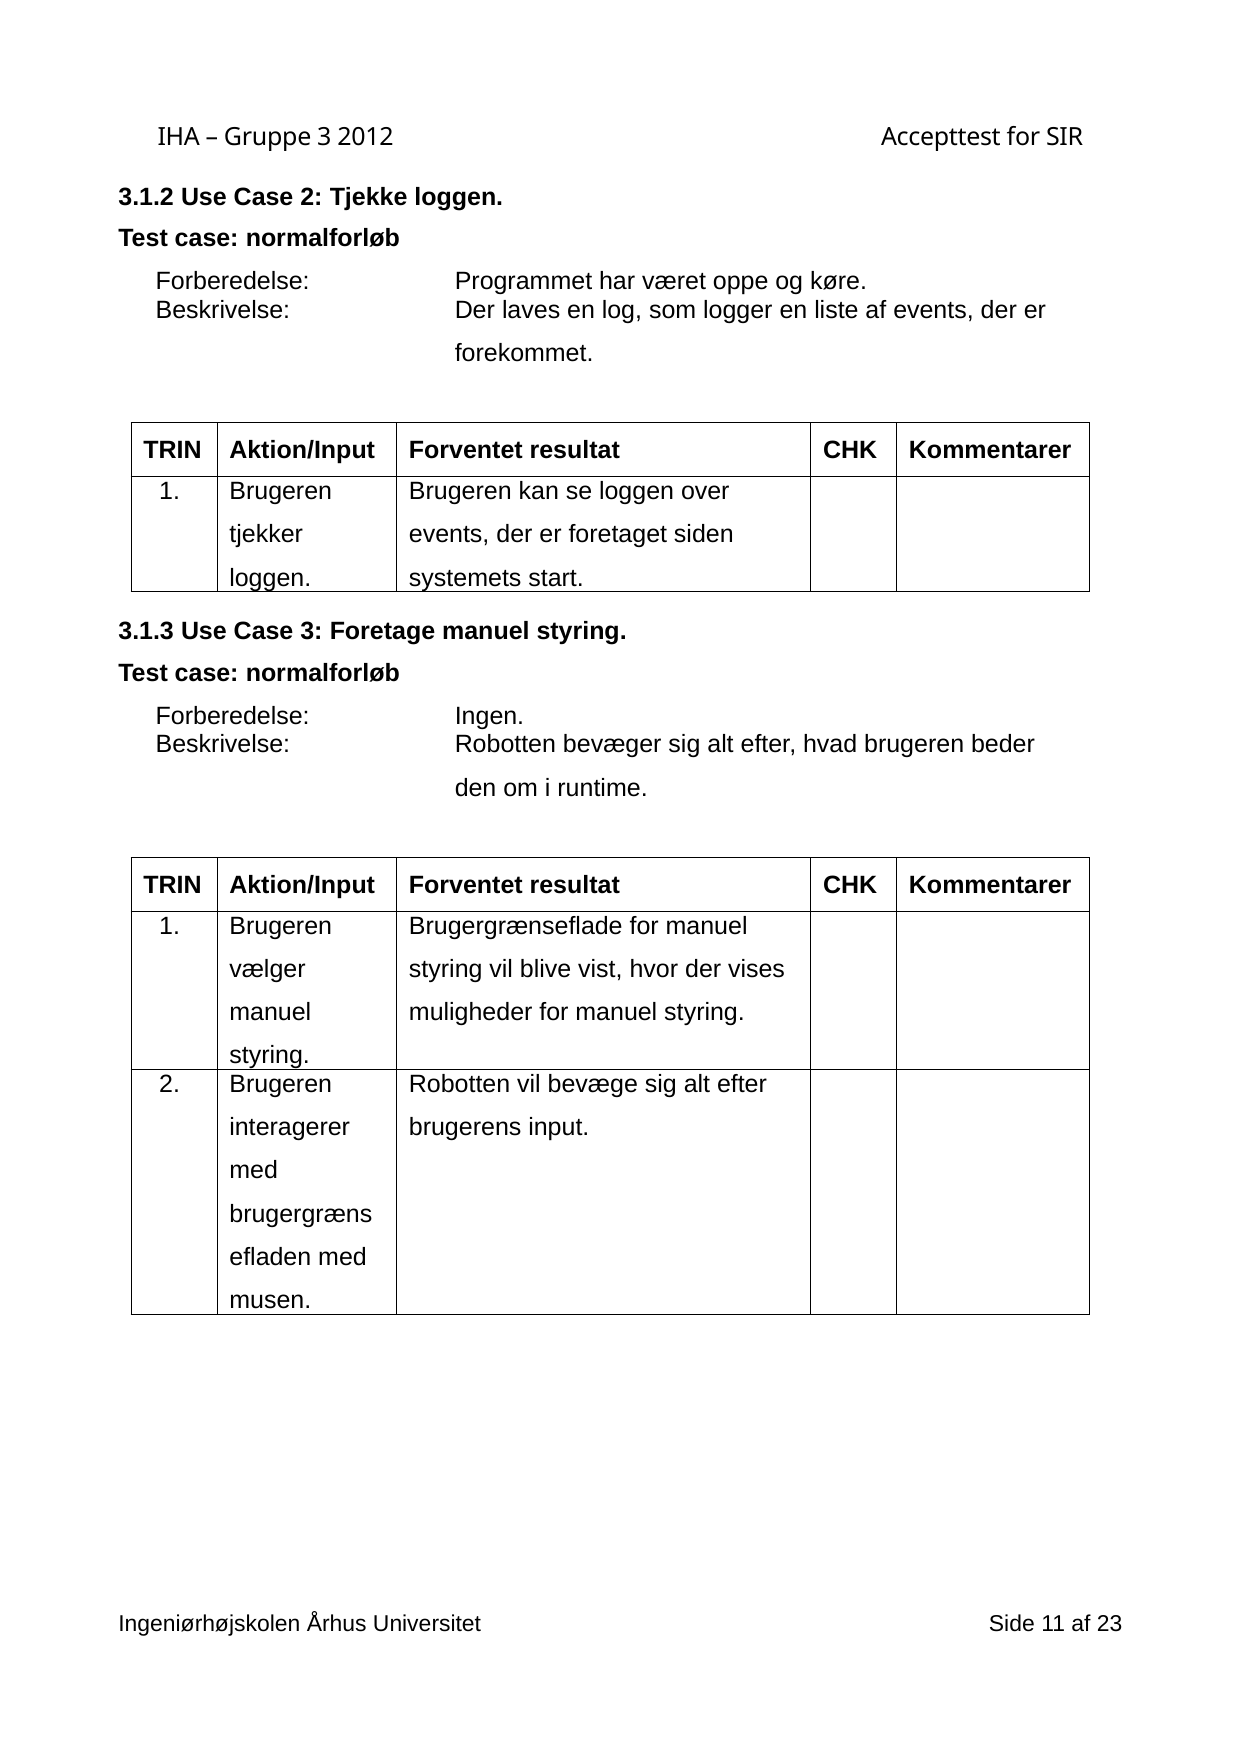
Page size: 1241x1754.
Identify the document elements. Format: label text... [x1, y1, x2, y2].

table_cell Robotten vil bevæge sig alt efter brugerens input. [397, 1070, 810, 1313]
table_cell [811, 477, 896, 591]
table_cell [132, 477, 217, 591]
text Test case: normalforløb [118, 658, 1122, 686]
text Test case: normalforløb [118, 223, 1122, 252]
table_cell [132, 912, 217, 1069]
table_cell Robotten bevæger sig alt efter, hvad brugeren beder den om i runtime. [443, 730, 1089, 814]
table_header CHK [811, 423, 896, 476]
table_header Kommentarer [897, 423, 1089, 476]
table_cell Brugeren vælger manuel styring. [218, 912, 396, 1069]
table_cell Der laves en log, som logger en liste af events, der er forekommet. [443, 295, 1089, 379]
subtitle 3.1.2 Use Case 2: Tjekke loggen. [118, 182, 1122, 210]
table_cell [897, 1070, 1089, 1313]
table_header Programmet har været oppe og køre. [443, 266, 1089, 295]
table_header Kommentarer [897, 858, 1089, 911]
table_header Aktion/Input [218, 423, 396, 476]
table_header Forventet resultat [397, 858, 810, 911]
table_header Forberedelse: [144, 266, 443, 295]
table_header TRIN [132, 858, 217, 911]
table_cell Brugeren tjekker loggen. [218, 477, 396, 591]
subtitle 3.1.3 Use Case 3: Foretage manuel styring. [118, 616, 1122, 645]
table_cell Brugergrænseflade for manuel styring vil blive vist, hvor der vises muligheder for manuel styring. [397, 912, 810, 1069]
table_cell Beskrivelse: [144, 295, 443, 379]
table_header Forberedelse: [144, 701, 443, 729]
table_cell Brugeren kan se loggen over events, der er foretaget siden systemets start. [397, 477, 810, 591]
table_header CHK [811, 858, 896, 911]
table_header Forventet resultat [397, 423, 810, 476]
table_header TRIN [132, 423, 217, 476]
table_cell Beskrivelse: [144, 730, 443, 814]
table_cell [811, 912, 896, 1069]
table_cell [811, 1070, 896, 1313]
table_cell [897, 477, 1089, 591]
table_cell [132, 1070, 217, 1313]
table_cell [897, 912, 1089, 1069]
table_cell Brugeren interagerer med brugergrænsefladen med musen. [218, 1070, 396, 1313]
table_header Ingen. [443, 701, 1089, 729]
table_header Aktion/Input [218, 858, 396, 911]
